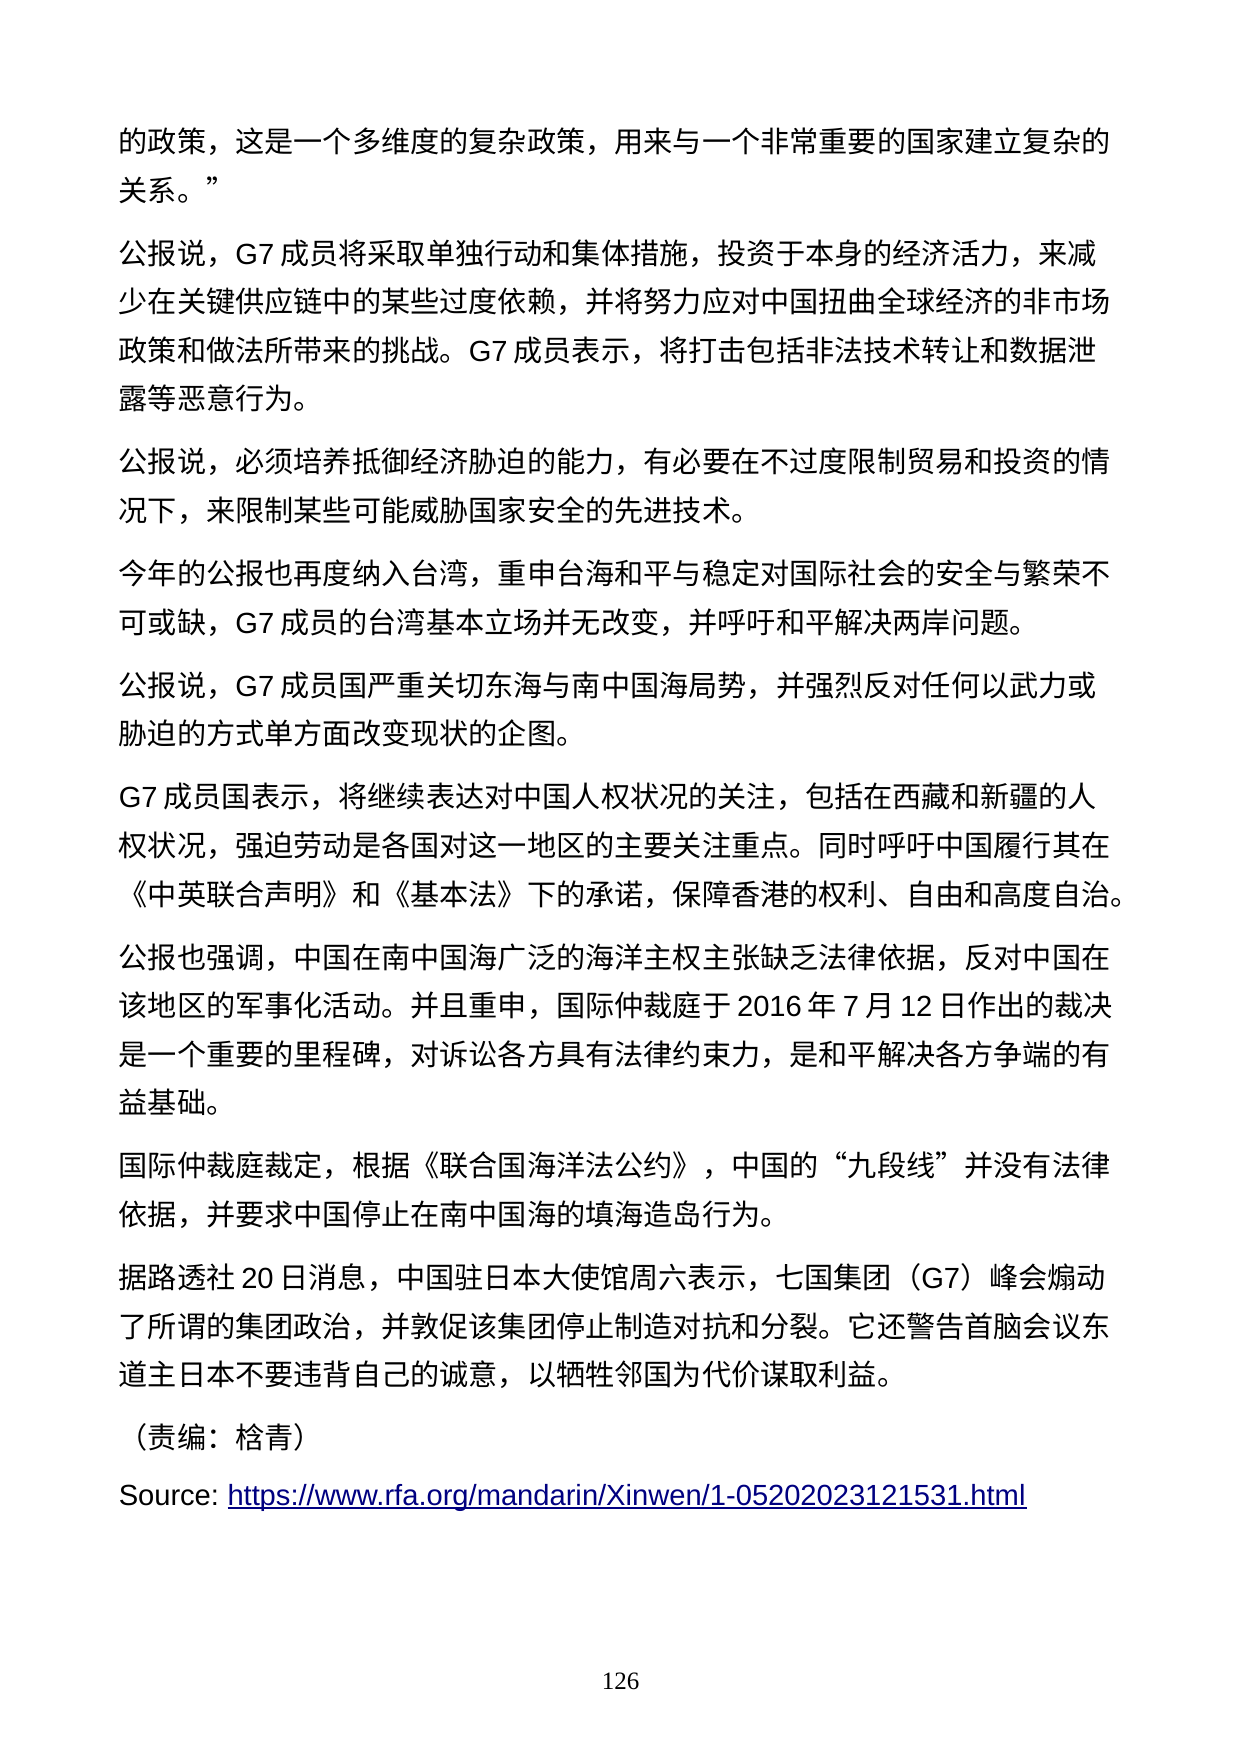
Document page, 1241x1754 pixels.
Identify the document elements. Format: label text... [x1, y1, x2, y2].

text 公报说，G7成员国严重关切东海与南中国海局势，并强烈反对任何以武力或胁迫的方式单方面改变现状的企图。 [118, 662, 1122, 753]
text 公报说，G7成员将采取单独行动和集体措施，投资于本身的经济活力，来减少在关键供应链中的某些过度依赖，并将努力应对中国扭曲全球经济的非市场政策和做法所带来的挑战。G7成员表示，将打击包括非法技术转让和数据泄露等恶意行为。 [118, 230, 1122, 418]
text 据路透社20日消息，中国驻日本大使馆周六表示，七国集团（G7）峰会煽动了所谓的集团政治，并敦促该集团停止制造对抗和分裂。它还警告首脑会议东道主日本不要违背自己的诚意，以牺牲邻国为代价谋取利益。 [118, 1254, 1122, 1394]
text 今年的公报也再度纳入台湾，重申台海和平与稳定对国际社会的安全与繁荣不可或缺，G7成员的台湾基本立场并无改变，并呼吁和平解决两岸问题。 [118, 551, 1122, 641]
text 的政策，这是一个多维度的复杂政策，用来与一个非常重要的国家建立复杂的关系。” [118, 118, 1122, 209]
text G7成员国表示，将继续表达对中国人权状况的关注，包括在西藏和新疆的人权状况，强迫劳动是各国对这一地区的主要关注重点。同时呼吁中国履行其在《中英联合声明》和《基本法》下的承诺，保障香港的权利、自由和高度自治。 [118, 774, 1122, 913]
text 公报说，必须培养抵御经济胁迫的能力，有必要在不过度限制贸易和投资的情况下，来限制某些可能威胁国家安全的先进技术。 [118, 439, 1122, 530]
text Source: https://www.rfa.org/mandarin/Xinwen/1-05202023121531.html [118, 1478, 1122, 1511]
text （责编：梒青） [118, 1415, 1122, 1457]
text 公报也强调，中国在南中国海广泛的海洋主权主张缺乏法律依据，反对中国在该地区的军事化活动。并且重申，国际仲裁庭于2016年7月12日作出的裁决是一个重要的里程碑，对诉讼各方具有法律约束力，是和平解决各方争端的有益基础。 [118, 934, 1122, 1122]
text 国际仲裁庭裁定，根据《联合国海洋法公约》，中国的“九段线”并没有法律依据，并要求中国停止在南中国海的填海造岛行为。 [118, 1143, 1122, 1234]
